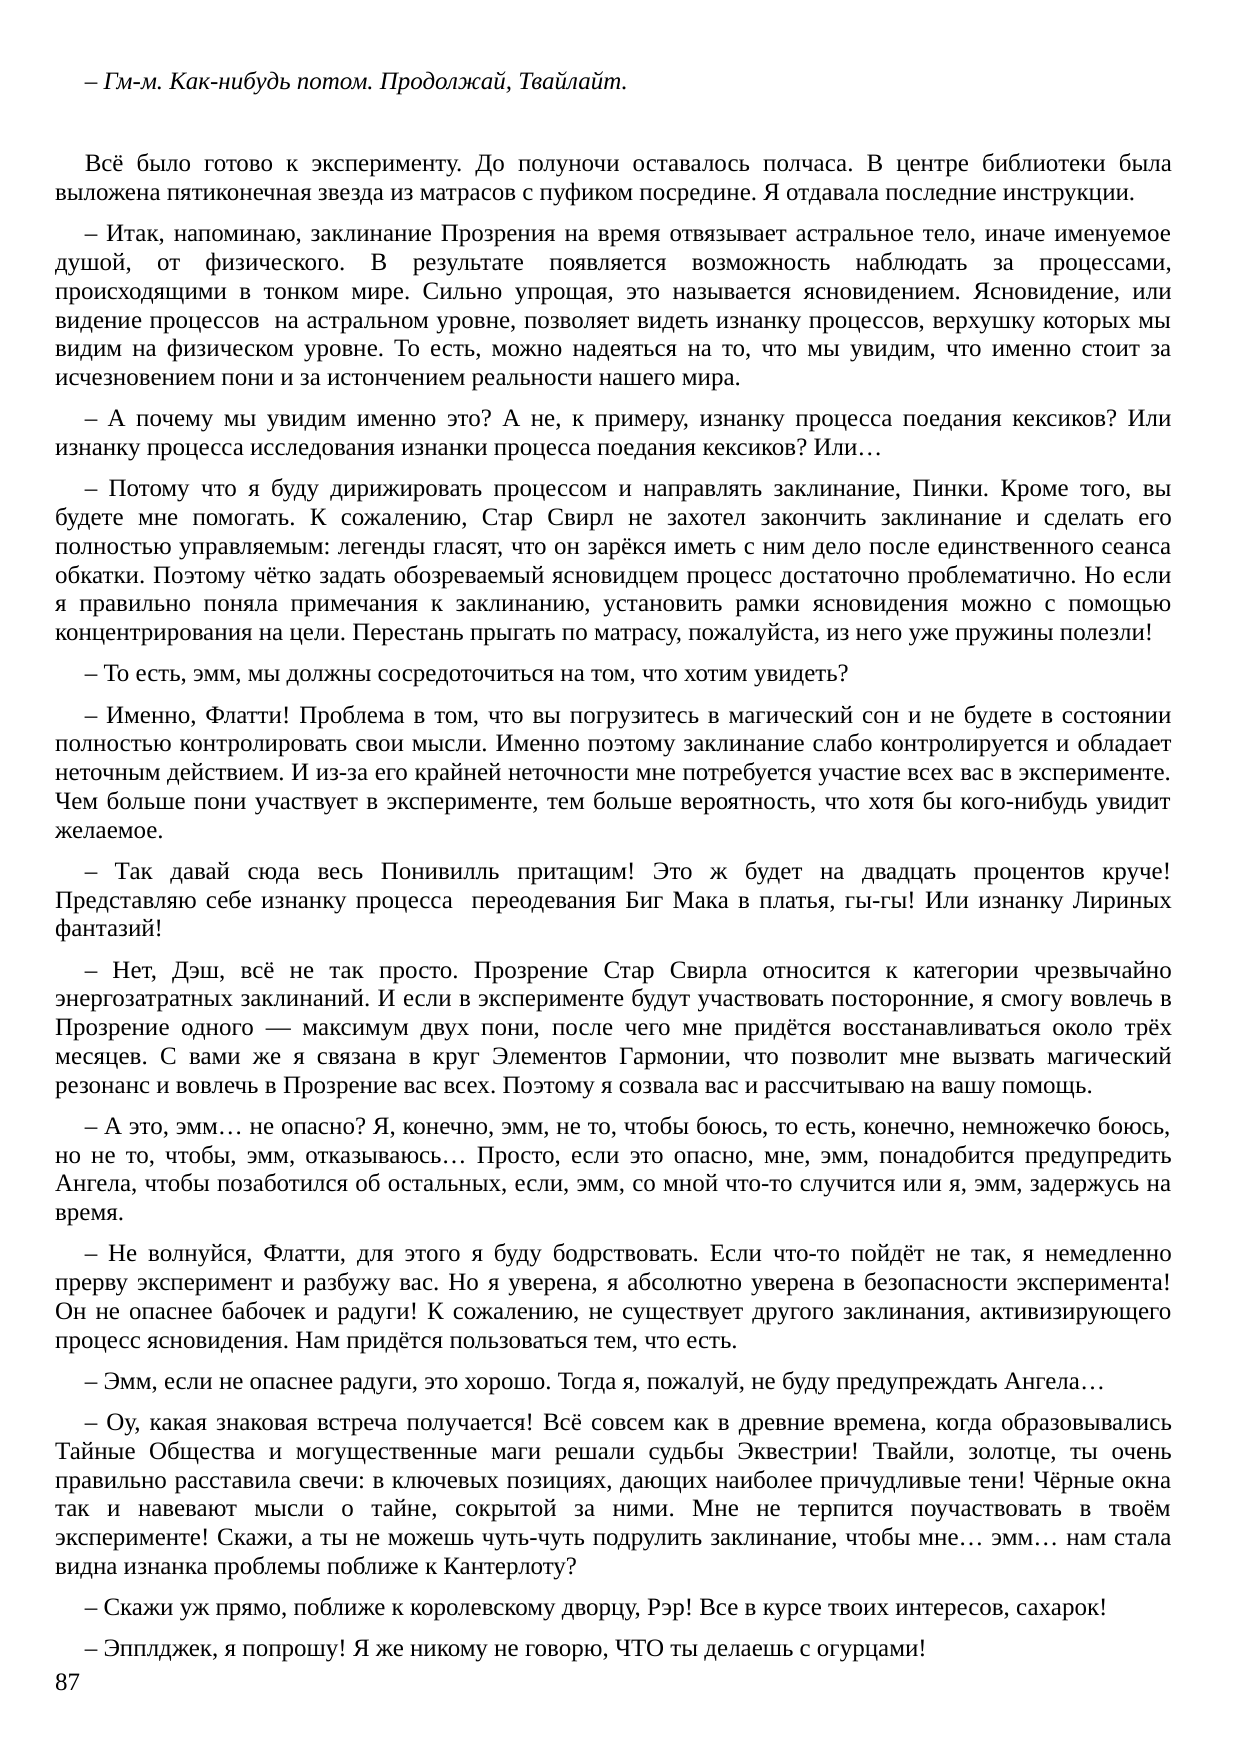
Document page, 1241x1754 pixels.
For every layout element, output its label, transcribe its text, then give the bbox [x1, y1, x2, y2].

text – А это, эмм… не опасно? Я, конечно, эмм, не то, чтобы боюсь, то есть, конечно, немножечко боюсь, но не то, чтобы, эмм, отказываюсь… Просто, если это опасно, мне, эмм, понадобится предупредить Ангела, чтобы позаботился об остальных, если, эмм, со мной что-то случится или я, эмм, задержусь на время. [55, 1111, 1173, 1226]
text – А почему мы увидим именно это? А не, к примеру, изнанку процесса поедания кексиков? Или изнанку процесса исследования изнанки процесса поедания кексиков? Или… [55, 403, 1173, 461]
text – Итак, напоминаю, заклинание Прозрения на время отвязывает астральное тело, иначе именуемое душой, от физического. В результате появляется возможность наблюдать за процессами, происходящими в тонком мире. Сильно упрощая, это называется ясновидением. Ясновидение, или видение процессов на астральном уровне, позволяет видеть изнанку процессов, верхушку которых мы видим на физическом уровне. То есть, можно надеяться на то, что мы увидим, что именно стоит за исчезновением пони и за истончением реальности нашего мира. [55, 218, 1173, 391]
text – Эпплджек, я попрошу! Я же никому не говорю, ЧТО ты делаешь с огурцами! [55, 1633, 1173, 1662]
text – Именно, Флатти! Проблема в том, что вы погрузитесь в магический сон и не будете в состоянии полностью контролировать свои мысли. Именно поэтому заклинание слабо контролируется и обладает неточным действием. И из-за его крайней неточности мне потребуется участие всех вас в эксперименте. Чем больше пони участвует в эксперименте, тем больше вероятность, что хотя бы кого-нибудь увидит желаемое. [55, 700, 1173, 843]
text – Потому что я буду дирижировать процессом и направлять заклинание, Пинки. Кроме того, вы будете мне помогать. К сожалению, Стар Свирл не захотел закончить заклинание и сделать его полностью управляемым: легенды гласят, что он зарёкся иметь с ним дело после единственного сеанса обкатки. Поэтому чётко задать обозреваемый ясновидцем процесс достаточно проблематично. Но если я правильно поняла примечания к заклинанию, установить рамки ясновидения можно с помощью концентрирования на цели. Перестань прыгать по матрасу, пожалуйста, из него уже пружины полезли! [55, 473, 1173, 646]
text Всё было готово к эксперименту. До полуночи оставалось полчаса. В центре библиотеки была выложена пятиконечная звезда из матрасов с пуфиком посредине. Я отдавала последние инструкции. [55, 148, 1173, 206]
text – Так давай сюда весь Понивилль притащим! Это ж будет на двадцать процентов круче! Представляю себе изнанку процесса переодевания Биг Мака в платья, гы-гы! Или изнанку Лириных фантазий! [55, 856, 1173, 942]
text – Гм-м. Как-нибудь потом. Продолжай, Твайлайт. [55, 66, 1173, 95]
text – Нет, Дэш, всё не так просто. Прозрение Стар Свирла относится к категории чрезвычайно энергозатратных заклинаний. И если в эксперименте будут участвовать посторонние, я смогу вовлечь в Прозрение одного — максимум двух пони, после чего мне придётся восстанавливаться около трёх месяцев. С вами же я связана в круг Элементов Гармонии, что позволит мне вызвать магический резонанс и вовлечь в Прозрение вас всех. Поэтому я созвала вас и рассчитываю на вашу помощь. [55, 955, 1173, 1098]
text – Скажи уж прямо, поближе к королевскому дворцу, Рэр! Все в курсе твоих интересов, сахарок! [55, 1592, 1173, 1621]
text – Оу, какая знаковая встреча получается! Всё совсем как в древние времена, когда образовывались Тайные Общества и могущественные маги решали судьбы Эквестрии! Твайли, золотце, ты очень правильно расставила свечи: в ключевых позициях, дающих наиболее причудливые тени! Чёрные окна так и навевают мысли о тайне, сокрытой за ними. Мне не терпится поучаствовать в твоём эксперименте! Скажи, а ты не можешь чуть-чуть подрулить заклинание, чтобы мне… эмм… нам стала видна изнанка проблемы поближе к Кантерлоту? [55, 1407, 1173, 1580]
text – То есть, эмм, мы должны сосредоточиться на том, что хотим увидеть? [55, 658, 1173, 687]
text – Эмм, если не опаснее радуги, это хорошо. Тогда я, пожалуй, не буду предупреждать Ангела… [55, 1366, 1173, 1395]
text – Не волнуйся, Флатти, для этого я буду бодрствовать. Если что-то пойдёт не так, я немедленно прерву эксперимент и разбужу вас. Но я уверена, я абсолютно уверена в безопасности эксперимента! Он не опаснее бабочек и радуги! К сожалению, не существует другого заклинания, активизирующего процесс ясновидения. Нам придётся пользоваться тем, что есть. [55, 1238, 1173, 1353]
